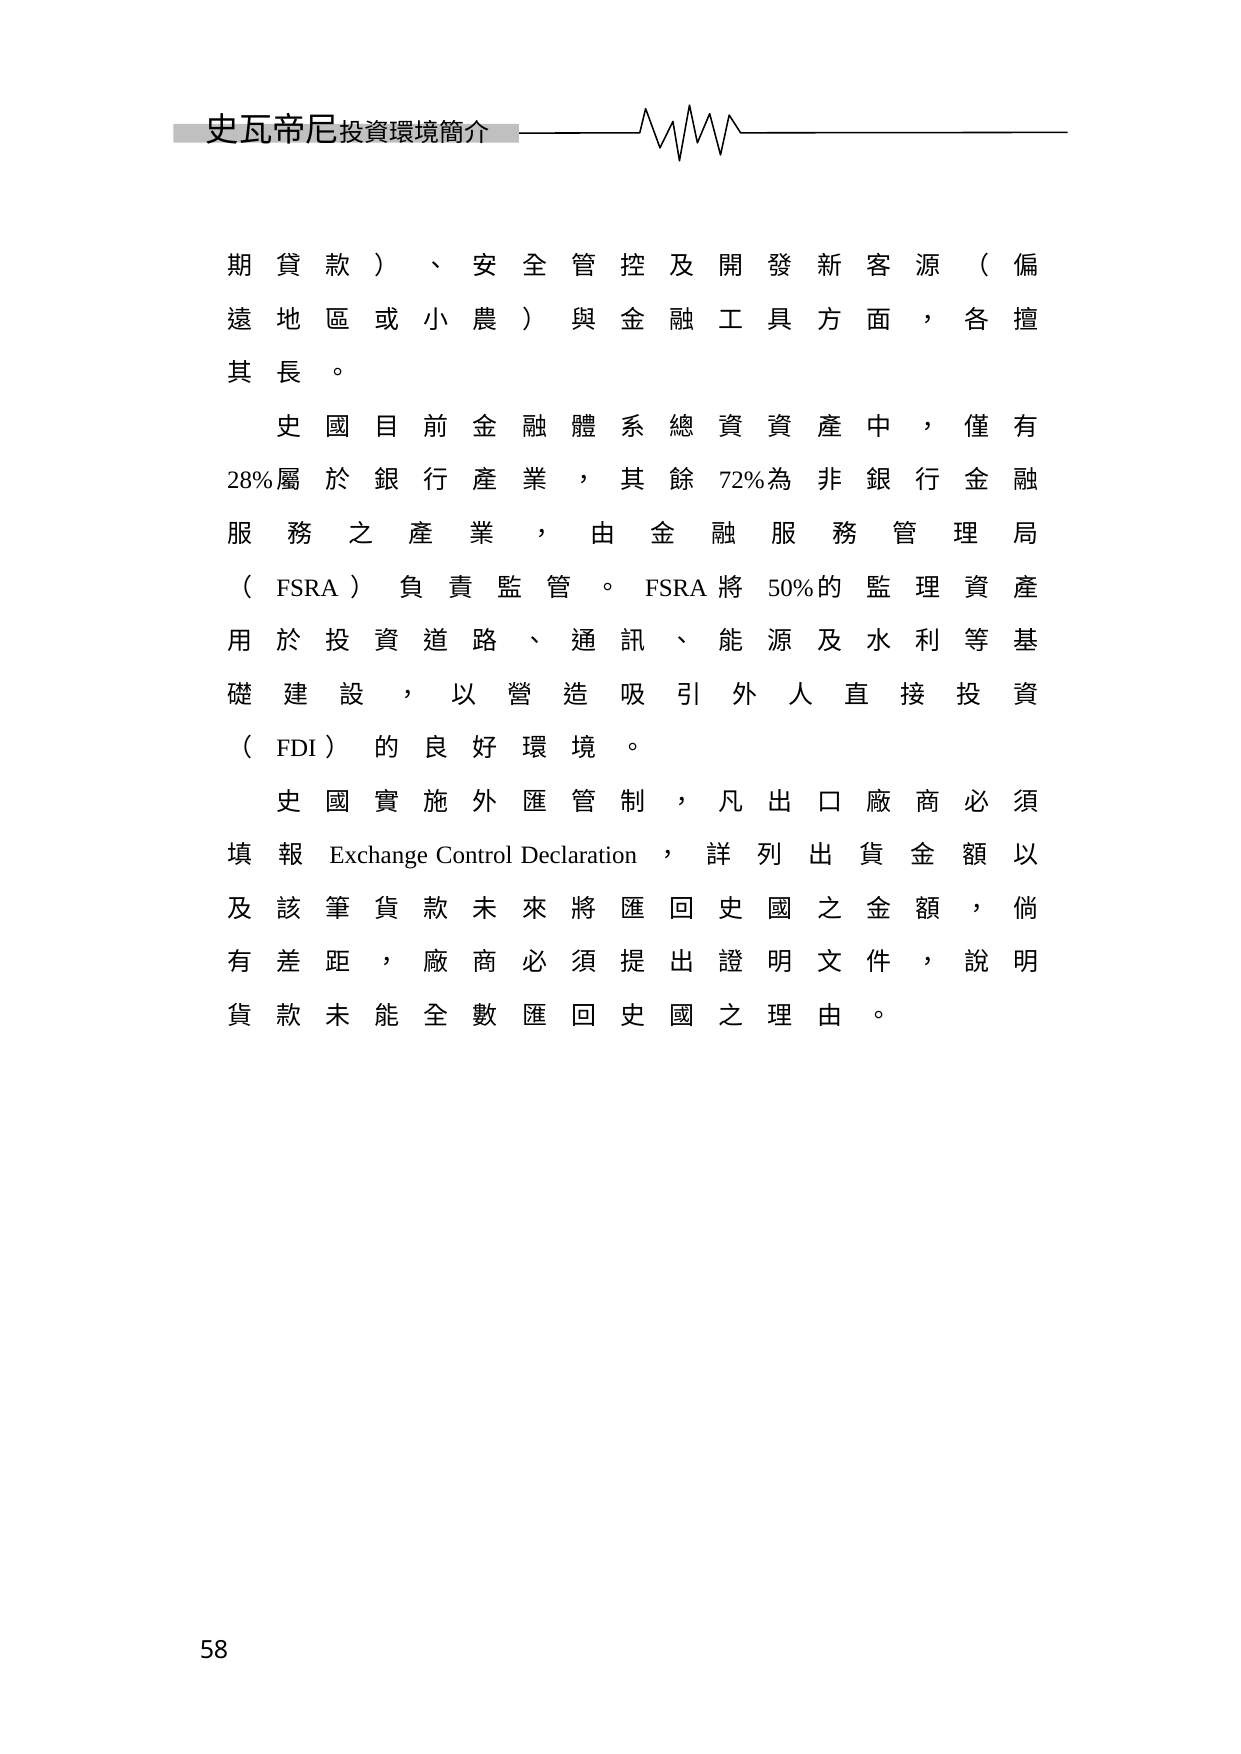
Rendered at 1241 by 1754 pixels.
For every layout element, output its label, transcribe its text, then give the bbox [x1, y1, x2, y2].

text 史國實施外匯管制，凡出口廠商必須填報Exchange Control Declaration，詳列出貨金額以及該筆貨款未來將匯回史國之金額，倘有差距，廠商必須提出證明文件，說明貨款未能全數匯回史國之理由。 [219, 773, 1063, 1040]
text 期貸款）、安全管控及開發新客源（偏遠地區或小農）與金融工具方面，各擅其長。 [219, 237, 1063, 398]
text 史國目前金融體系總資資產中，僅有28%屬於銀行產業，其餘72%為非銀行金融服務之產業，由金融服務管理局（FSRA）負責監管。FSRA將50%的監理資產用於投資道路、通訊、能源及水利等基礎建設，以營造吸引外人直接投資（FDI）的良好環境。 [219, 398, 1063, 773]
